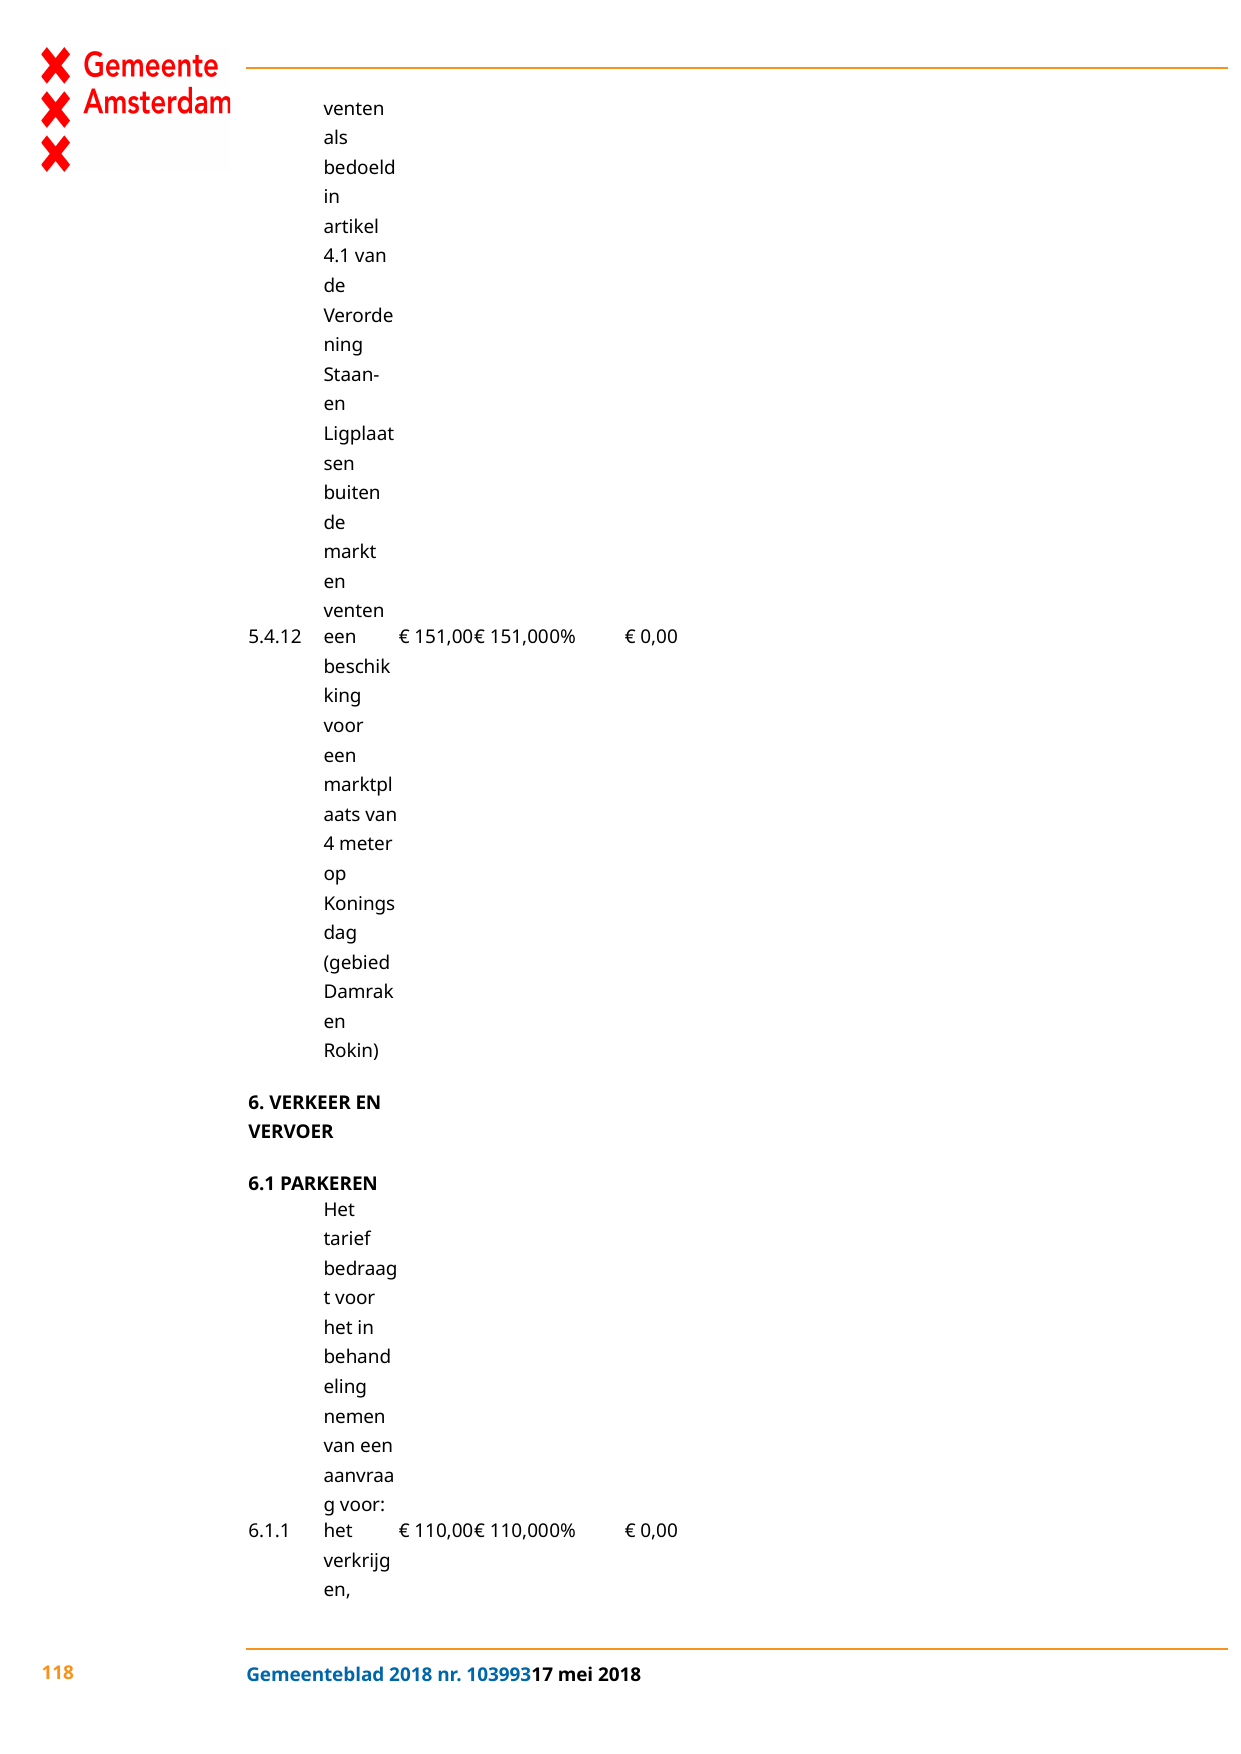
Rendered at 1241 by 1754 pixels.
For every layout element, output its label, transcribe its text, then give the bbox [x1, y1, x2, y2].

table_cell € 110,00 [474, 1518, 549, 1602]
table_cell [323, 1144, 398, 1170]
table_cell venten als bedoeld in artikel 4.1 van de Verordening Staan- en Ligplaatsen buiten de markt en venten [323, 95, 398, 623]
table_cell [549, 1089, 624, 1144]
table_cell [399, 1196, 474, 1517]
table_cell een beschikking voor een marktplaats van 4 meter op Koningsdag (gebied Damrak en Rokin) [323, 624, 398, 1063]
picture [41, 47, 231, 172]
table_cell het verkrijgen, [323, 1518, 398, 1602]
table_cell € 151,00 [399, 624, 474, 1063]
table_cell € 151,00 [474, 624, 549, 1063]
table_cell 5.4.12 [248, 624, 323, 1063]
table_cell [625, 1170, 700, 1196]
table_cell [474, 1170, 549, 1196]
table_cell [549, 1196, 624, 1517]
table_cell [399, 1144, 474, 1170]
table_cell [625, 95, 700, 623]
table_cell [549, 1144, 624, 1170]
table_cell 6.1.1 [248, 1518, 323, 1602]
table_cell [625, 1089, 700, 1144]
table_cell [399, 1063, 474, 1089]
table_cell [549, 1063, 624, 1089]
table_cell [474, 1063, 549, 1089]
table_cell [474, 1196, 549, 1517]
table_cell € 110,00 [399, 1518, 474, 1602]
table_cell € 0,00 [625, 624, 700, 1063]
table_cell [248, 1063, 323, 1089]
table_cell [549, 95, 624, 623]
table_cell [474, 1144, 549, 1170]
table_cell [248, 95, 323, 623]
table_cell [474, 95, 549, 623]
table_cell [399, 1170, 474, 1196]
table_cell [625, 1196, 700, 1517]
table_cell 6. VERKEER EN VERVOER [248, 1089, 398, 1144]
table_cell Het tarief bedraagt voor het in behandeling nemen van een aanvraag voor: [323, 1196, 398, 1517]
table_cell [474, 1089, 549, 1144]
table_cell € 0,00 [625, 1518, 700, 1602]
table_cell [625, 1144, 700, 1170]
table_cell [248, 1196, 323, 1517]
table_cell [248, 1144, 323, 1170]
table_cell 0% [549, 1518, 624, 1602]
table_cell [323, 1063, 398, 1089]
table_cell 0% [549, 624, 624, 1063]
table_cell 6.1 PARKEREN [248, 1170, 398, 1196]
table_cell [399, 1089, 474, 1144]
table_cell [625, 1063, 700, 1089]
table_cell [399, 95, 474, 623]
table_cell [549, 1170, 624, 1196]
